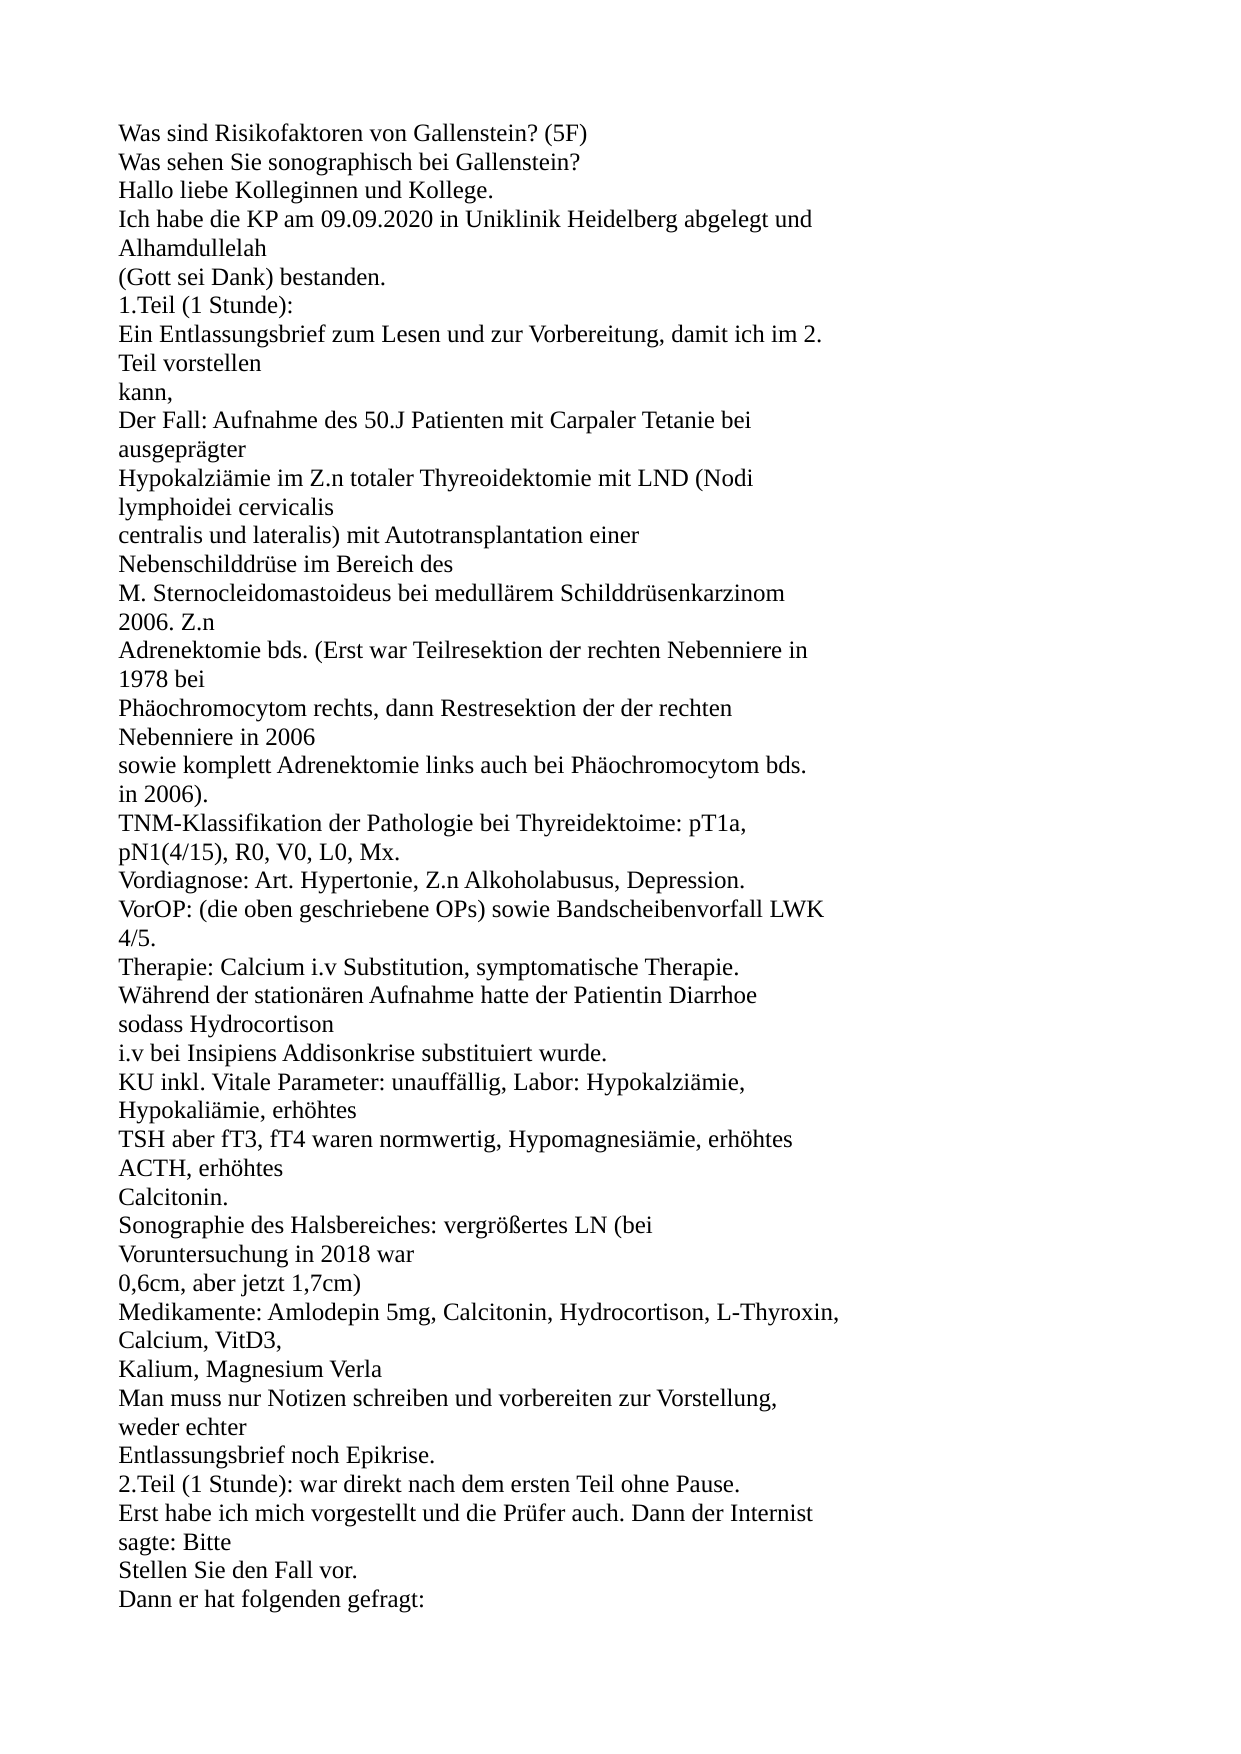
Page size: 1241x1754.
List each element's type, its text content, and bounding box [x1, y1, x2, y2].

text Adrenektomie bds. (Erst war Teilresektion der rechten Nebenniere in [118, 636, 1122, 664]
text Medikamente: Amlodepin 5mg, Calcitonin, Hydrocortison, L-Thyroxin, [118, 1297, 1122, 1326]
text centralis und lateralis) mit Autotransplantation einer [118, 521, 1122, 549]
text Calcitonin. [118, 1182, 1122, 1211]
text TSH aber fT3, fT4 waren normwertig, Hypomagnesiämie, erhöhtes [118, 1124, 1122, 1153]
text Während der stationären Aufnahme hatte der Patientin Diarrhoe [118, 981, 1122, 1009]
text Nebenniere in 2006 [118, 722, 1122, 751]
text 1978 bei [118, 664, 1122, 693]
text Phäochromocytom rechts, dann Restresektion der der rechten [118, 693, 1122, 722]
text Alhamdullelah [118, 233, 1122, 262]
text weder echter [118, 1412, 1122, 1441]
text VorOP: (die oben geschriebene OPs) sowie Bandscheibenvorfall LWK [118, 894, 1122, 923]
text Dann er hat folgenden gefragt: [118, 1584, 1122, 1613]
text Man muss nur Notizen schreiben und vorbereiten zur Vorstellung, [118, 1383, 1122, 1412]
text ausgeprägter [118, 434, 1122, 463]
text in 2006). [118, 779, 1122, 808]
text 2.Teil (1 Stunde): war direkt nach dem ersten Teil ohne Pause. [118, 1469, 1122, 1498]
text 4/5. [118, 923, 1122, 952]
text sowie komplett Adrenektomie links auch bei Phäochromocytom bds. [118, 751, 1122, 779]
text Entlassungsbrief noch Epikrise. [118, 1441, 1122, 1469]
text Therapie: Calcium i.v Substitution, symptomatische Therapie. [118, 952, 1122, 981]
text Voruntersuchung in 2018 war [118, 1239, 1122, 1268]
text Erst habe ich mich vorgestellt und die Prüfer auch. Dann der Internist [118, 1498, 1122, 1527]
text Der Fall: Aufnahme des 50.J Patienten mit Carpaler Tetanie bei [118, 406, 1122, 434]
text Ein Entlassungsbrief zum Lesen und zur Vorbereitung, damit ich im 2. [118, 319, 1122, 348]
text Was sehen Sie sonographisch bei Gallenstein? [118, 147, 1122, 176]
text sagte: Bitte [118, 1527, 1122, 1556]
text kann, [118, 377, 1122, 406]
text ACTH, erhöhtes [118, 1153, 1122, 1182]
text TNM-Klassifikation der Pathologie bei Thyreidektoime: pT1a, [118, 808, 1122, 837]
text Ich habe die KP am 09.09.2020 in Uniklinik Heidelberg abgelegt und [118, 204, 1122, 233]
text Kalium, Magnesium Verla [118, 1354, 1122, 1383]
text sodass Hydrocortison [118, 1009, 1122, 1038]
text Vordiagnose: Art. Hypertonie, Z.n Alkoholabusus, Depression. [118, 866, 1122, 894]
text Hypokalziämie im Z.n totaler Thyreoidektomie mit LND (Nodi [118, 463, 1122, 492]
text Teil vorstellen [118, 348, 1122, 377]
text Nebenschilddrüse im Bereich des [118, 549, 1122, 578]
text Stellen Sie den Fall vor. [118, 1556, 1122, 1584]
text (Gott sei Dank) bestanden. [118, 262, 1122, 291]
text i.v bei Insipiens Addisonkrise substituiert wurde. [118, 1038, 1122, 1067]
text Sonographie des Halsbereiches: vergrößertes LN (bei [118, 1211, 1122, 1239]
text Hypokaliämie, erhöhtes [118, 1096, 1122, 1124]
text 1.Teil (1 Stunde): [118, 291, 1122, 319]
text KU inkl. Vitale Parameter: unauffällig, Labor: Hypokalziämie, [118, 1067, 1122, 1096]
text Calcium, VitD3, [118, 1326, 1122, 1354]
text Was sind Risikofaktoren von Gallenstein? (5F) [118, 118, 1122, 147]
text 0,6cm, aber jetzt 1,7cm) [118, 1268, 1122, 1297]
text 2006. Z.n [118, 607, 1122, 636]
text pN1(4/15), R0, V0, L0, Mx. [118, 837, 1122, 866]
text M. Sternocleidomastoideus bei medullärem Schilddrüsenkarzinom [118, 578, 1122, 607]
text lymphoidei cervicalis [118, 492, 1122, 521]
text Hallo liebe Kolleginnen und Kollege. [118, 176, 1122, 204]
